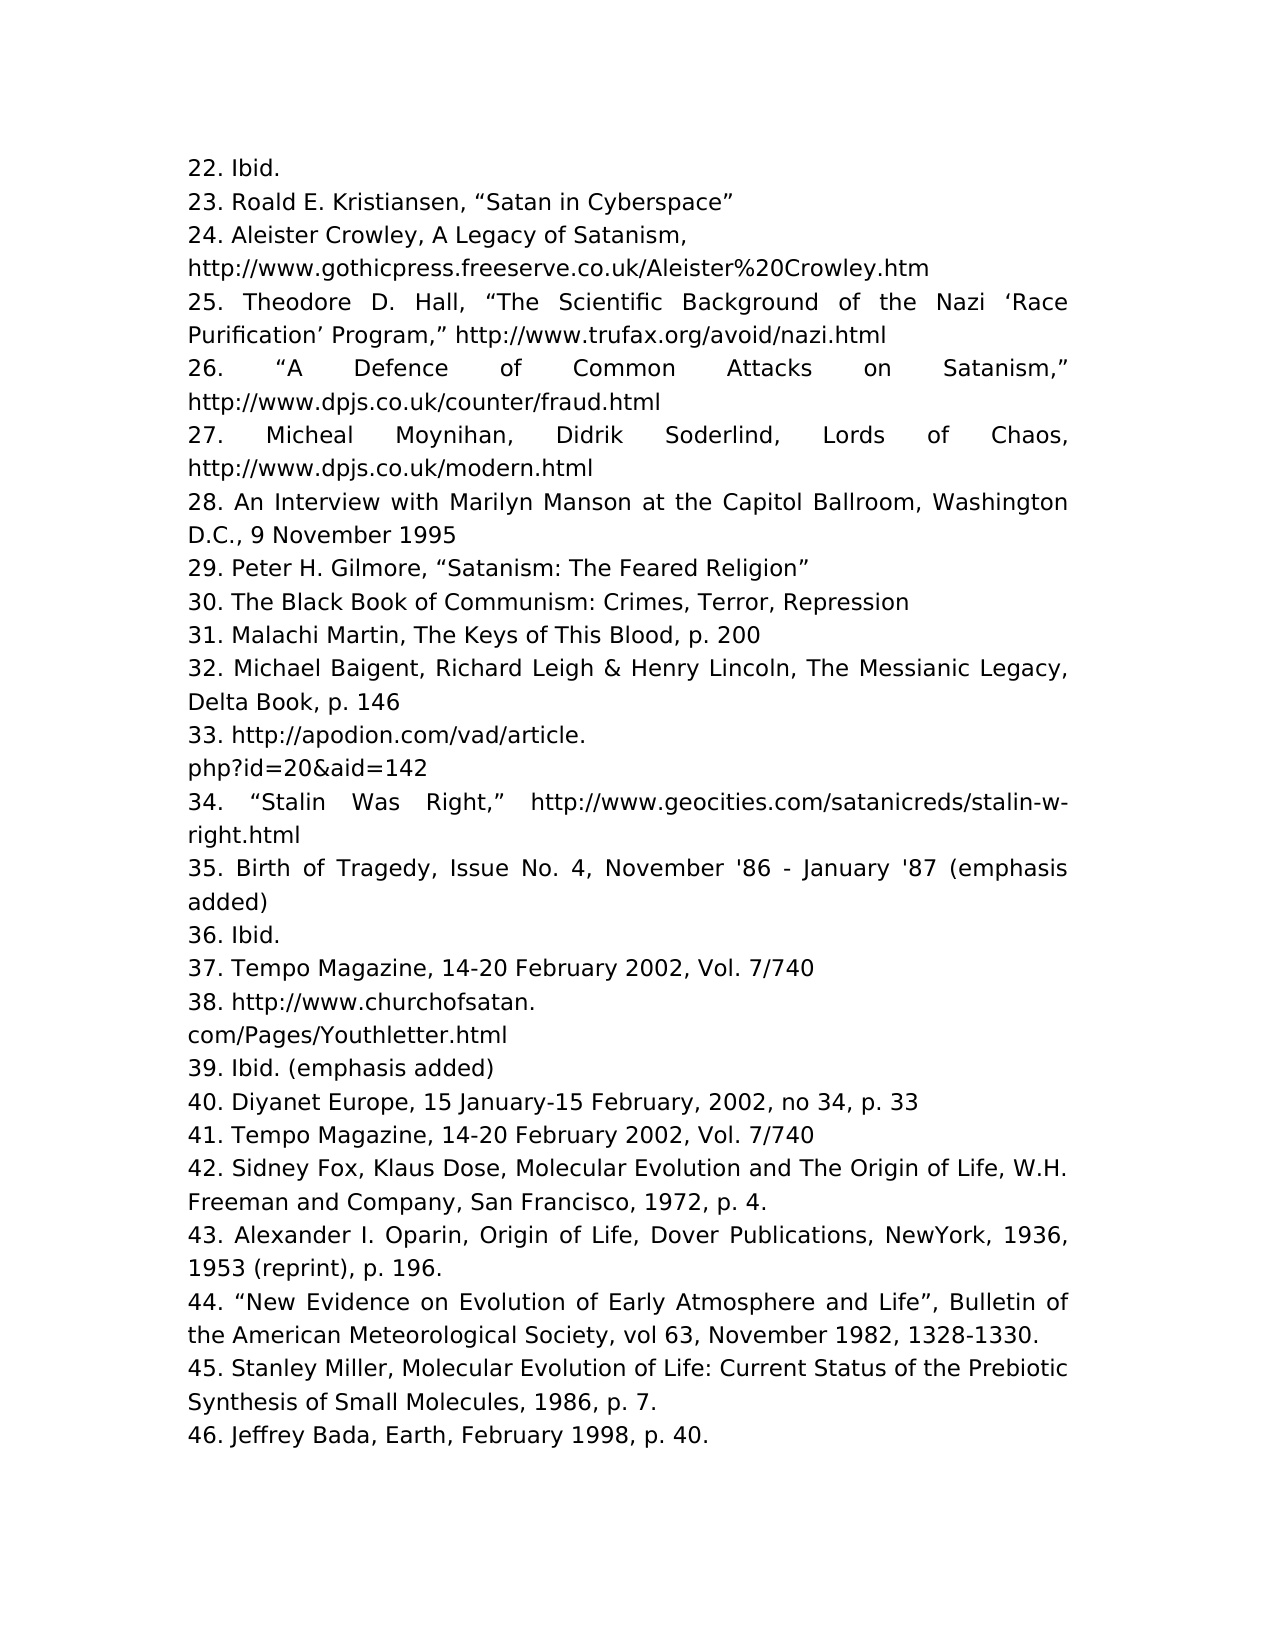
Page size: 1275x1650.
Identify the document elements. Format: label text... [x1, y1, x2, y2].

text 32. Michael Baigent, Richard Leigh & Henry Lincoln, The Messianic Legacy, Delta Book, p. 146 [187, 650, 1070, 717]
text 39. Ibid. (emphasis added) [187, 1050, 1070, 1083]
text 41. Tempo Magazine, 14-20 February 2002, Vol. 7/740 [187, 1117, 1070, 1150]
text 24. Aleister Crowley, A Legacy of Satanism, [187, 217, 1070, 250]
text 38. http://www.churchofsatan. [187, 983, 1070, 1017]
text 36. Ibid. [187, 917, 1070, 950]
text 35. Birth of Tragedy, Issue No. 4, November '86 - January '87 (emphasis added) [187, 850, 1070, 917]
text 28. An Interview with Marilyn Manson at the Capitol Ballroom, Washington D.C., 9 November 1995 [187, 483, 1070, 550]
text 46. Jeffrey Bada, Earth, February 1998, p. 40. [187, 1417, 1070, 1450]
text http://www.gothicpress.freeserve.co.uk/Aleister%20Crowley.htm [187, 250, 1070, 283]
text 23. Roald E. Kristiansen, “Satan in Cyberspace” [187, 183, 1070, 217]
text 30. The Black Book of Communism: Crimes, Terror, Repression [187, 583, 1070, 617]
text 25. Theodore D. Hall, “The Scientific Background of the Nazi ‘Race Purification’ Program,” http://www.trufax.org/avoid/nazi.html [187, 283, 1070, 350]
text 31. Malachi Martin, The Keys of This Blood, p. 200 [187, 617, 1070, 650]
text 44. “New Evidence on Evolution of Early Atmosphere and Life”, Bulletin of the American Meteorological Society, vol 63, November 1982, 1328-1330. [187, 1283, 1070, 1350]
text 22. Ibid. [187, 150, 1070, 183]
text 34. “Stalin Was Right,” http://www.geocities.com/satanicreds/stalin-w-right.html [187, 783, 1070, 850]
text 45. Stanley Miller, Molecular Evolution of Life: Current Status of the Prebiotic Synthesis of Small Molecules, 1986, p. 7. [187, 1350, 1070, 1417]
text php?id=20&aid=142 [187, 750, 1070, 783]
text com/Pages/Youthletter.html [187, 1017, 1070, 1050]
text 33. http://apodion.com/vad/article. [187, 717, 1070, 750]
text 26. “A Defence of Common Attacks on Satanism,” http://www.dpjs.co.uk/counter/fraud.html [187, 350, 1070, 417]
text 43. Alexander I. Oparin, Origin of Life, Dover Publications, NewYork, 1936, 1953 (reprint), p. 196. [187, 1217, 1070, 1283]
text 42. Sidney Fox, Klaus Dose, Molecular Evolution and The Origin of Life, W.H. Freeman and Company, San Francisco, 1972, p. 4. [187, 1150, 1070, 1217]
text 40. Diyanet Europe, 15 January-15 February, 2002, no 34, p. 33 [187, 1083, 1070, 1117]
text 37. Tempo Magazine, 14-20 February 2002, Vol. 7/740 [187, 950, 1070, 983]
text 27. Micheal Moynihan, Didrik Soderlind, Lords of Chaos, http://www.dpjs.co.uk/modern.html [187, 417, 1070, 483]
text 29. Peter H. Gilmore, “Satanism: The Feared Religion” [187, 550, 1070, 583]
